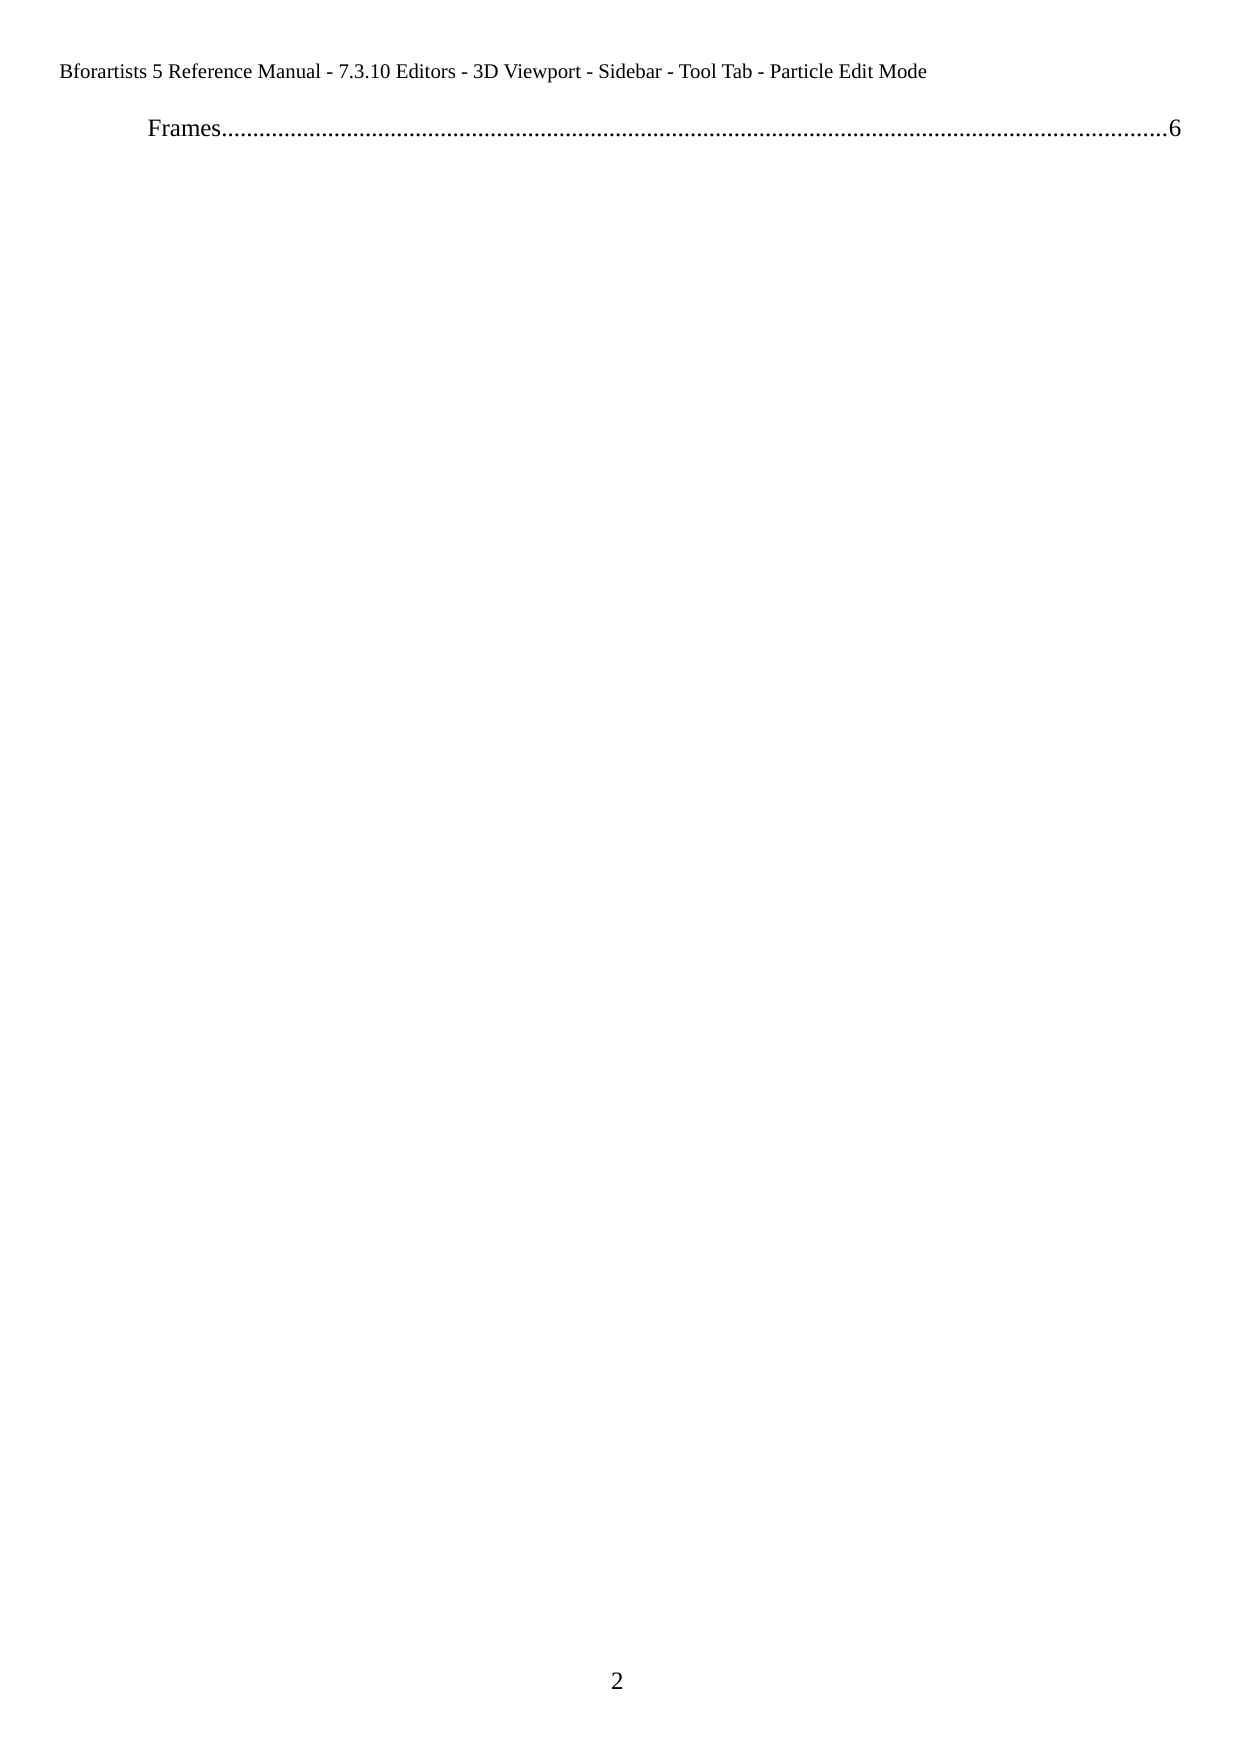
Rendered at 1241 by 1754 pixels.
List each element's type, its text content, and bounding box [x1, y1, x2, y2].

text Frames 6 [147, 113, 1181, 141]
